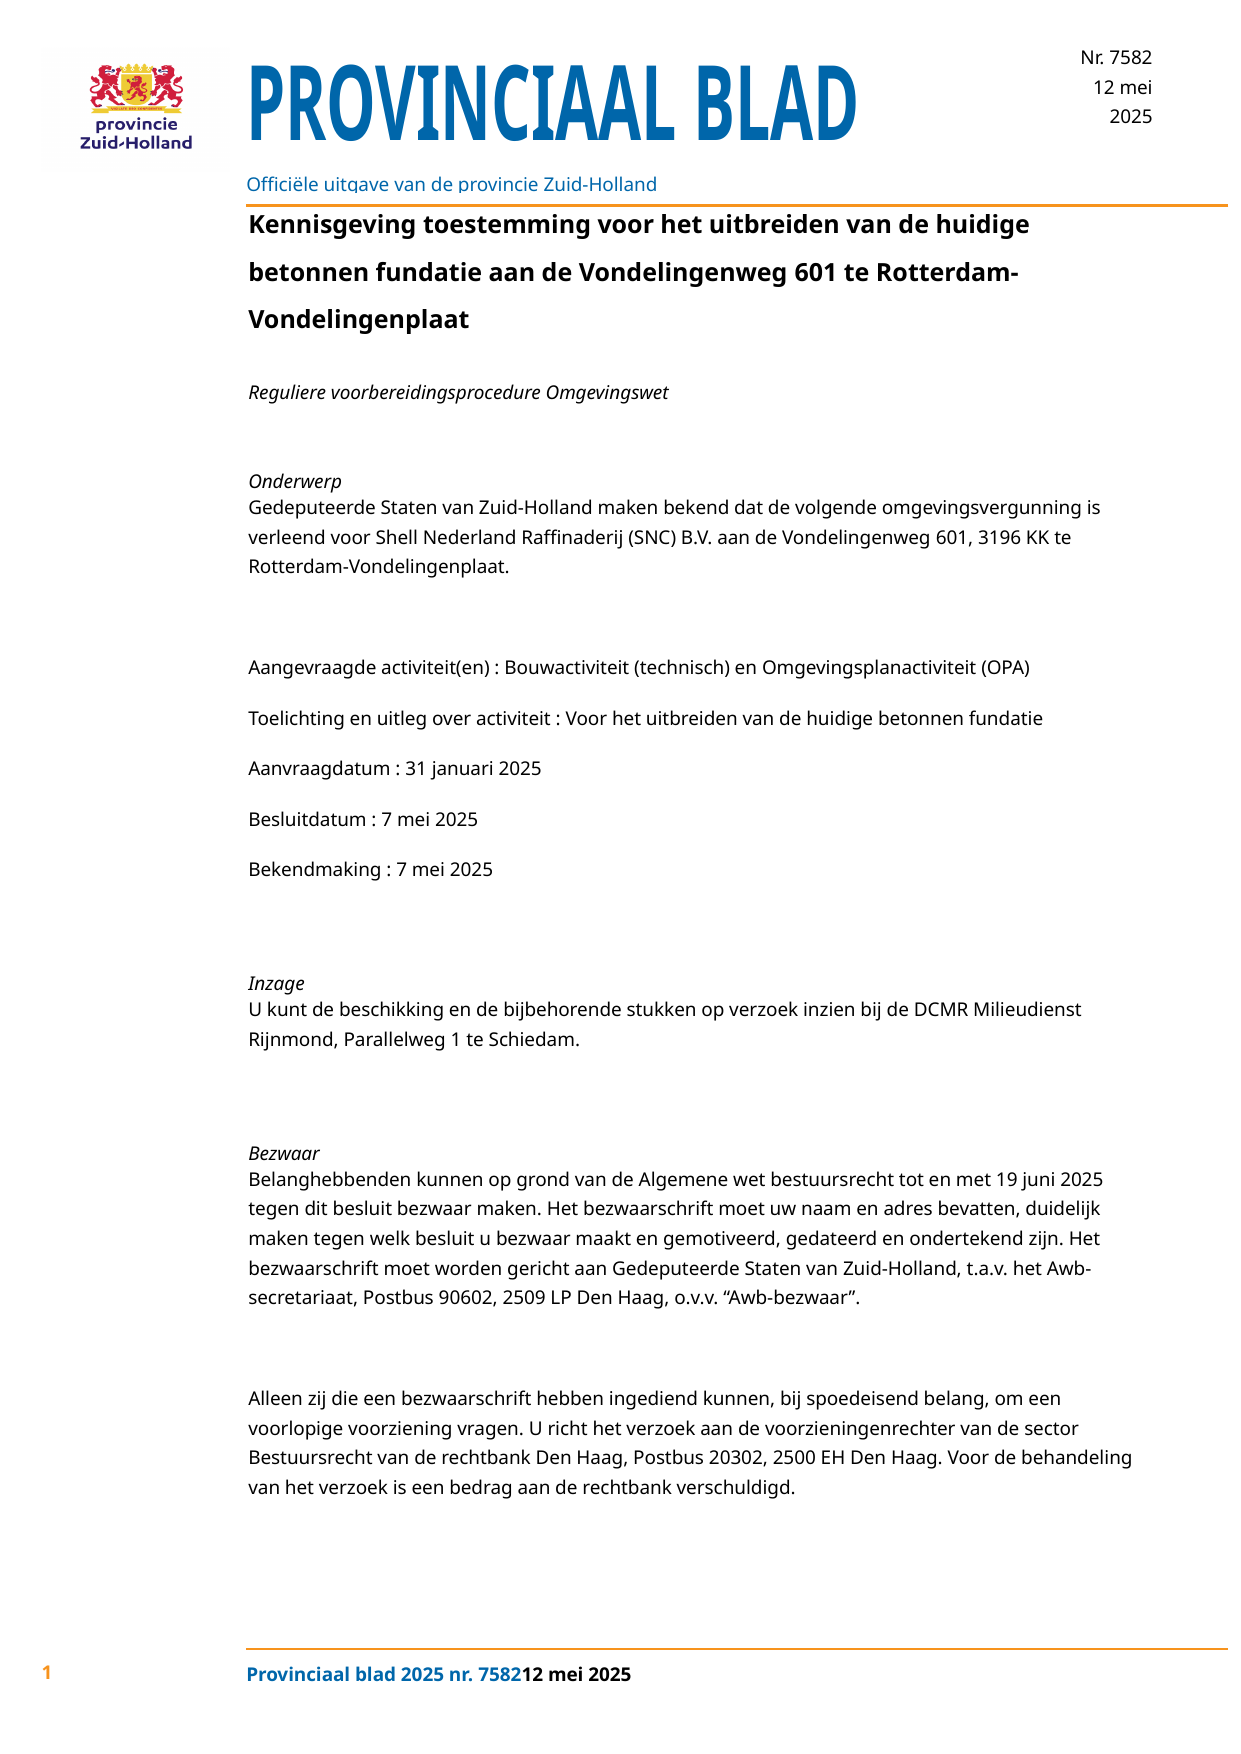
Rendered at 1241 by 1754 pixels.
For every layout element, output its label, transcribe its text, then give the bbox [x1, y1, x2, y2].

text Kennisgeving toestemming voor het uitbreiden van de huidige betonnen fundatie aan de Vondelingenweg 601 te Rotterdam-Vondelingenplaat [248, 207, 1152, 336]
text Bezwaar [248, 1140, 1152, 1166]
text Belanghebbenden kunnen op grond van de Algemene wet bestuursrecht tot en met 19 juni 2025 tegen dit besluit bezwaar maken. Het bezwaarschrift moet uw naam en adres bevatten, duidelijk maken tegen welk besluit u bezwaar maakt en gemotiveerd, gedateerd en ondertekend zijn. Het bezwaarschrift moet worden gericht aan Gedeputeerde Staten van Zuid-Holland, t.a.v. het Awb-secretariaat, Postbus 90602, 2509 LP Den Haag, o.v.v. “Awb-bezwaar”. [248, 1166, 1152, 1310]
text U kunt de beschikking en de bijbehorende stukken op verzoek inzien bij de DCMR Milieudienst Rijnmond, Parallelweg 1 te Schiedam. [248, 996, 1152, 1052]
text Gedeputeerde Staten van Zuid-Holland maken bekend dat de volgende omgevingsvergunning is verleend voor Shell Nederland Raffinaderij (SNC) B.V. aan de Vondelingenweg 601, 3196 KK te Rotterdam-Vondelingenplaat. [248, 494, 1152, 579]
text Besluitdatum : 7 mei 2025 [248, 806, 1152, 831]
text Bekendmaking : 7 mei 2025 [248, 856, 1152, 882]
text Reguliere voorbereidingsprocedure Omgevingswet [248, 379, 1152, 405]
text Alleen zij die een bezwaarschrift hebben ingediend kunnen, bij spoedeisend belang, om een voorlopige voorziening vragen. U richt het verzoek aan de voorzieningenrechter van de sector Bestuursrecht van de rechtbank Den Haag, Postbus 20302, 2500 EH Den Haag. Voor de behandeling van het verzoek is een bedrag aan de rechtbank verschuldigd. [248, 1385, 1152, 1499]
text Toelichting en uitleg over activiteit : Voor het uitbreiden van de huidige betonnen fundatie [248, 705, 1152, 731]
text Aangevraagde activiteit(en) : Bouwactiviteit (technisch) en Omgevingsplanactiviteit (OPA) [248, 654, 1152, 680]
text Aanvraagdatum : 31 januari 2025 [248, 755, 1152, 781]
picture [41, 47, 231, 172]
text Inzage [248, 971, 1152, 996]
text Onderwerp [248, 469, 1152, 494]
